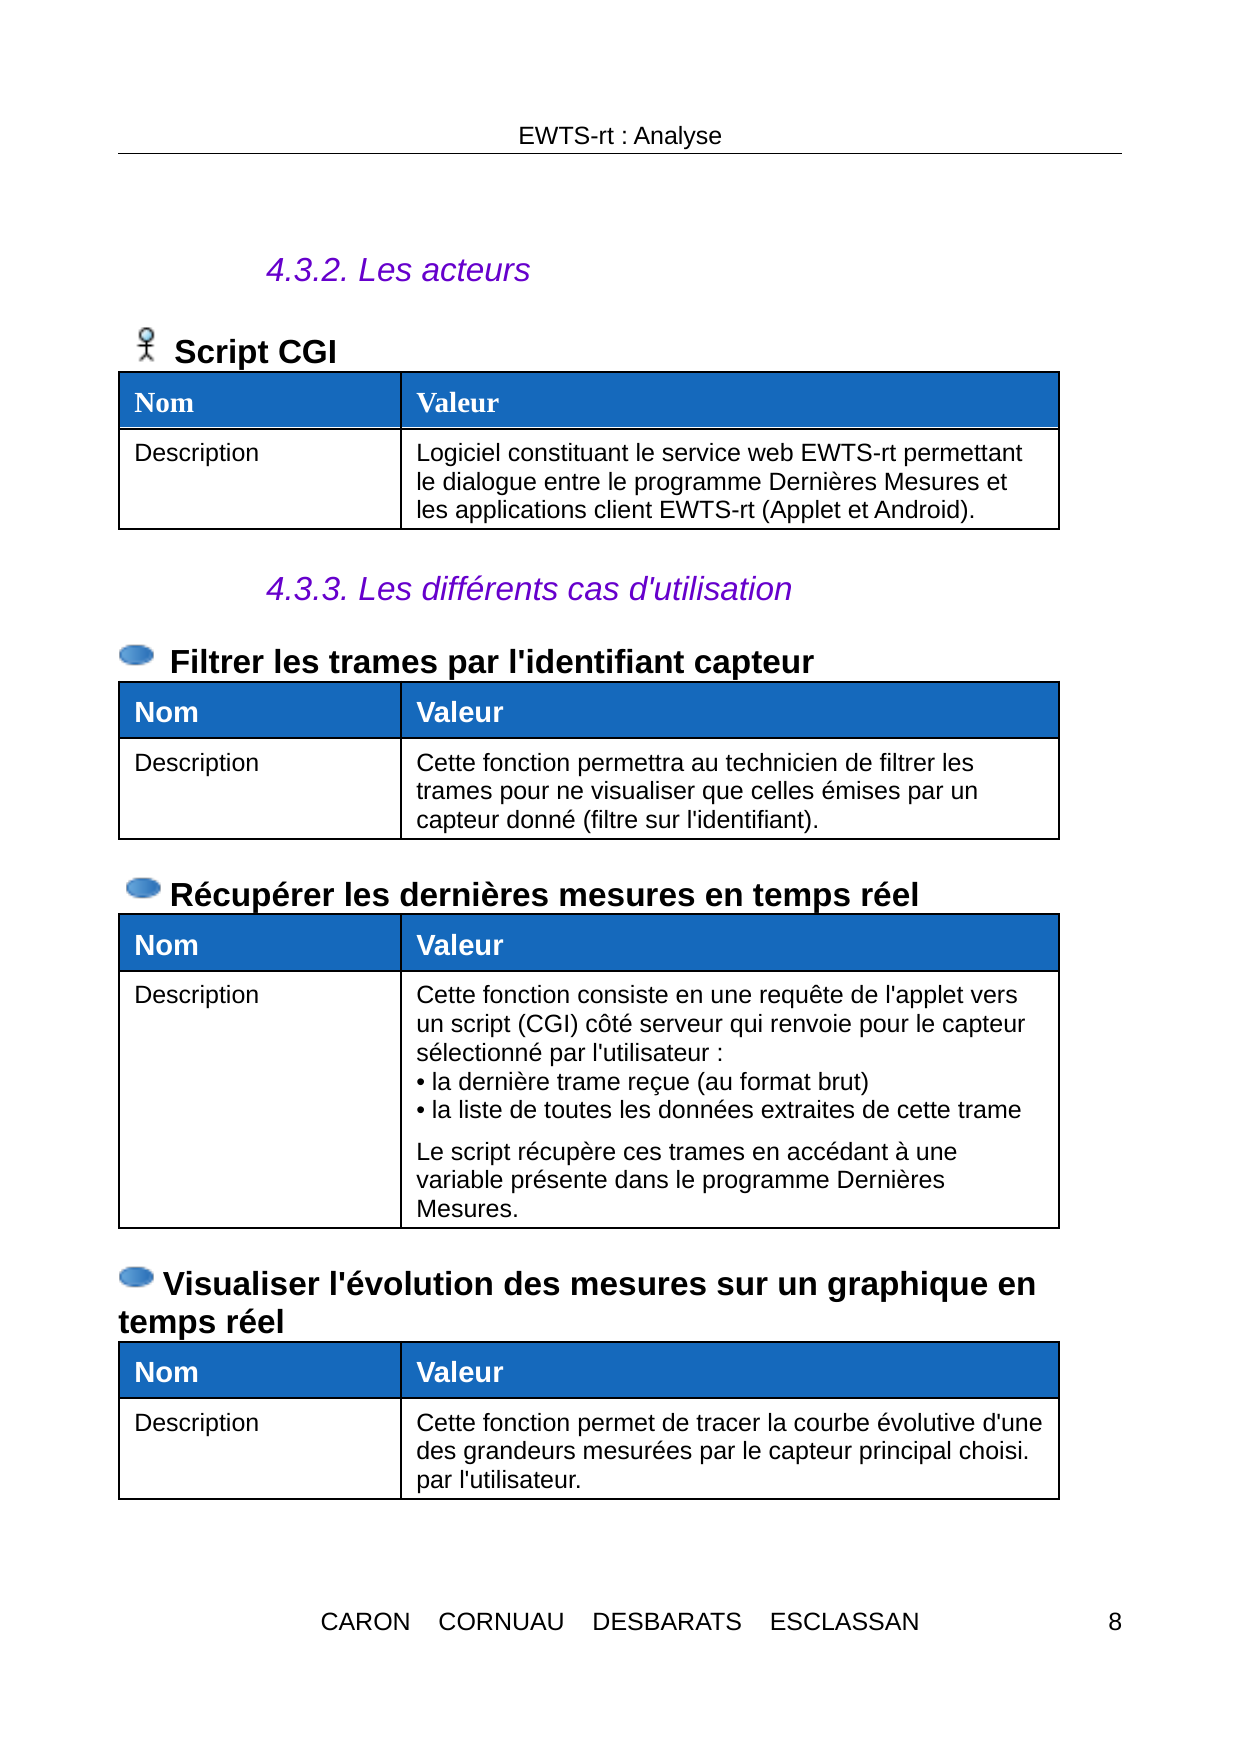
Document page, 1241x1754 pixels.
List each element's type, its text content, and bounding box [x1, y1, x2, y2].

table_header Valeur [402, 683, 1058, 737]
table_cell Description [120, 1399, 400, 1498]
picture [118, 1257, 156, 1296]
table_header Nom [120, 1343, 400, 1397]
table_header Valeur [402, 1343, 1058, 1397]
table_cell Cette fonction permettra au technicien de filtrer les trames pour ne visualiser que celles émises par un capteur donné (filtre sur l'identifiant). [402, 739, 1058, 838]
table_cell Description [120, 739, 400, 838]
picture [118, 636, 156, 674]
table_header Nom [120, 373, 400, 427]
table_cell Description [120, 430, 400, 528]
picture [125, 868, 163, 907]
table_cell Cette fonction consiste en une requête de l'applet vers un script (CGI) côté serveur qui renvoie pour le capteur sélectionné par l'utilisateur : • la dernière trame reçue (au format brut) • la liste de toutes les données extraites de cette trame Le script récupère ces trames en accédant à une variable présente dans le programme Dernières Mesures. [402, 972, 1058, 1227]
table_cell Description [120, 972, 400, 1227]
table_header Nom [120, 683, 400, 737]
subtitle Script CGI [118, 326, 1122, 371]
table_header Nom [120, 915, 400, 970]
table_cell Logiciel constituant le service web EWTS-rt permettant le dialogue entre le programme Dernières Mesures et les applications client EWTS-rt (Applet et Android). [402, 430, 1058, 528]
subtitle Récupérer les dernières mesures en temps réel [118, 869, 1122, 913]
table_header Valeur [402, 373, 1058, 427]
table_cell Cette fonction permet de tracer la courbe évolutive d'une des grandeurs mesurées par le capteur principal choisi. par l'utilisateur. [402, 1399, 1058, 1498]
subtitle Filtrer les trames par l'identifiant capteur [118, 636, 1122, 681]
picture [127, 326, 165, 364]
text 4.3.2. Les acteurs [118, 249, 1122, 288]
text 4.3.3. Les différents cas d'utilisation [118, 569, 1122, 607]
subtitle Visualiser l'évolution des mesures sur un graphique en temps réel [118, 1258, 1122, 1341]
table_header Valeur [402, 915, 1058, 970]
